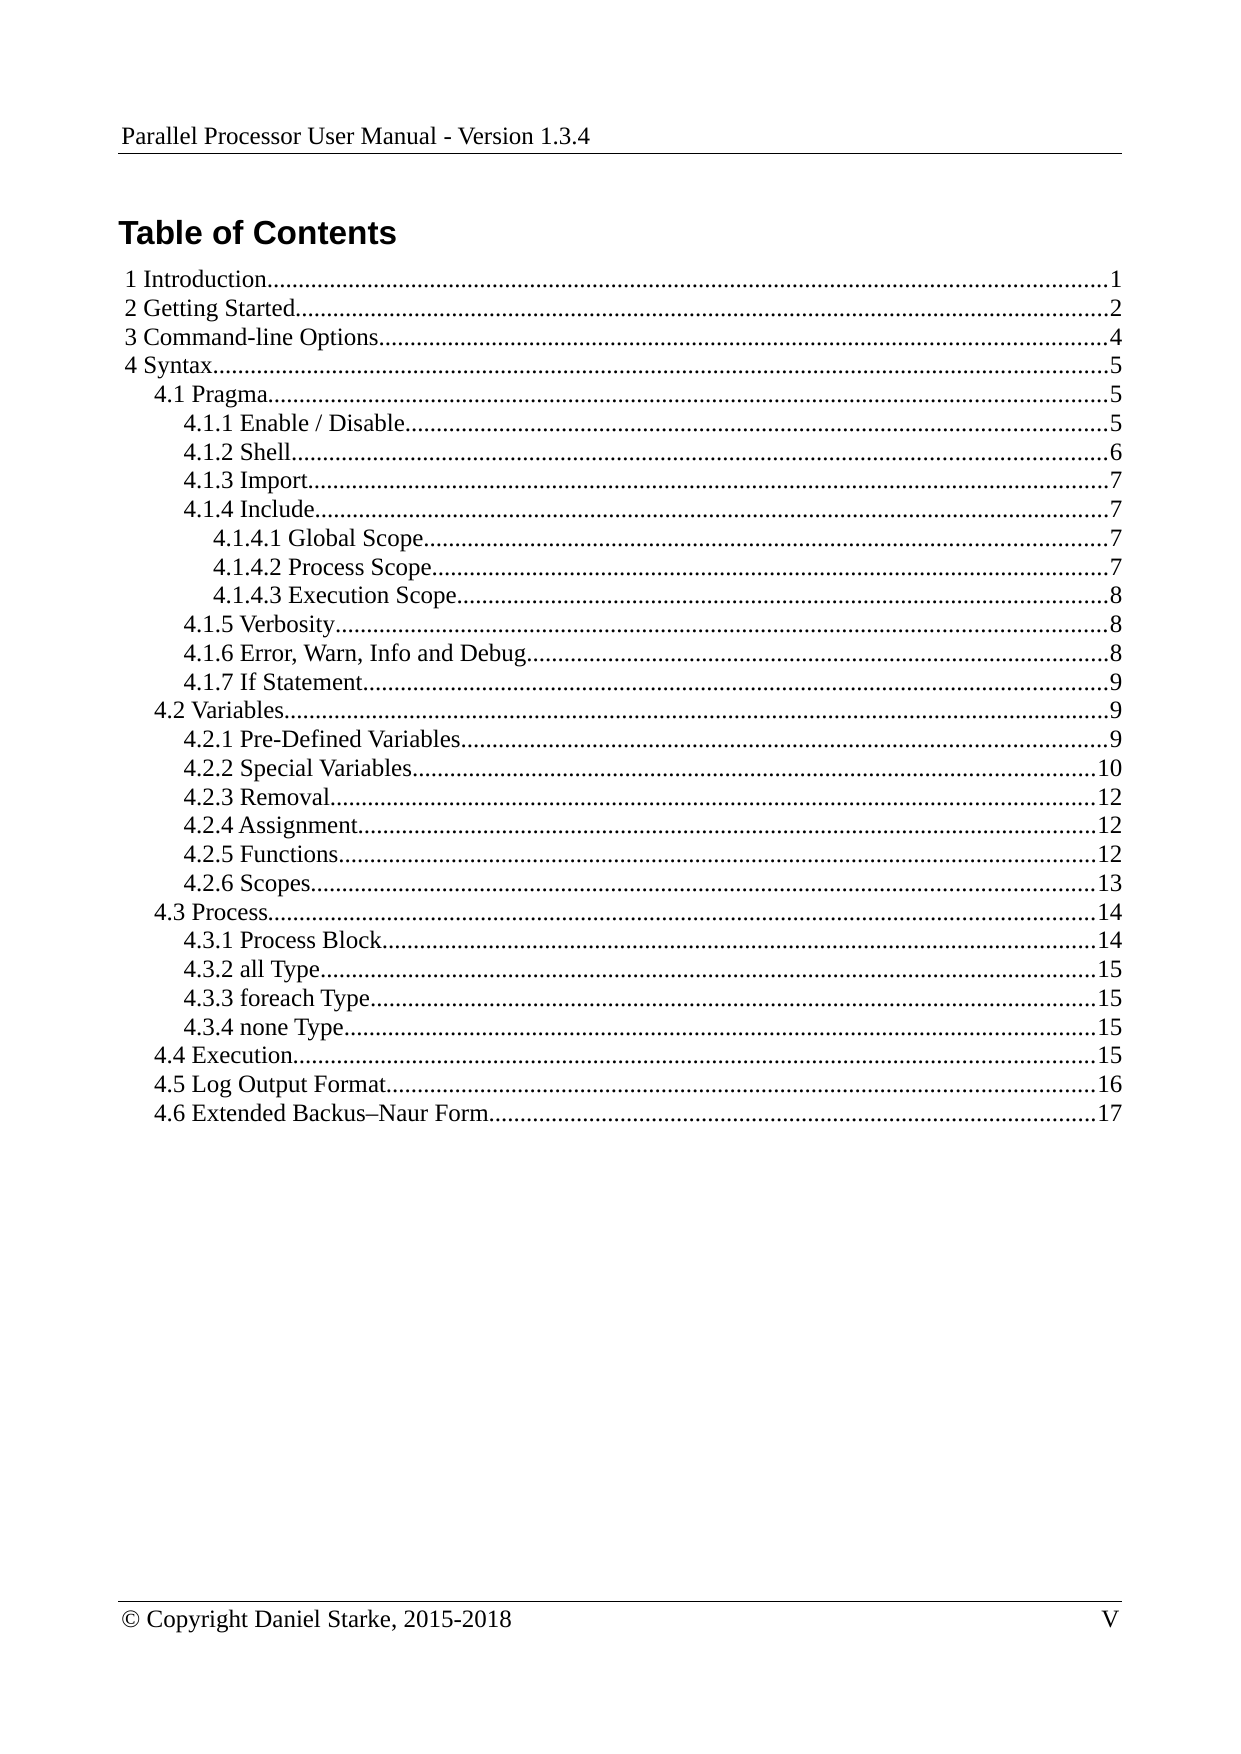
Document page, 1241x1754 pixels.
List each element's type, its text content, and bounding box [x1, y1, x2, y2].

text 4.2.2 Special Variables 10 [177, 753, 1122, 782]
text 4.3.4 none Type 15 [177, 1012, 1122, 1040]
text 2 Getting Started 2 [118, 293, 1122, 322]
text 4.4 Execution 15 [148, 1040, 1122, 1069]
text 4.3.3 foreach Type 15 [177, 983, 1122, 1012]
text 4.3 Process 14 [148, 897, 1122, 925]
text 4.1.3 Import 7 [177, 465, 1122, 494]
text 4.1 Pragma 5 [148, 379, 1122, 408]
text 4.2.4 Assignment 12 [177, 810, 1122, 839]
text 4 Syntax 5 [118, 350, 1122, 379]
text 4.1.5 Verbosity 8 [177, 609, 1122, 638]
text 4.2.5 Functions 12 [177, 839, 1122, 868]
text 4.1.4.1 Global Scope 7 [207, 523, 1122, 552]
text 3 Command-line Options 4 [118, 322, 1122, 350]
text 4.2 Variables 9 [148, 695, 1122, 724]
text 4.3.2 all Type 15 [177, 954, 1122, 983]
text 4.1.4.3 Execution Scope 8 [207, 580, 1122, 609]
text 4.2.6 Scopes 13 [177, 868, 1122, 897]
text 4.1.4.2 Process Scope 7 [207, 552, 1122, 580]
subtitle Table of Contents [118, 213, 1122, 252]
text 4.1.2 Shell 6 [177, 437, 1122, 465]
text 4.5 Log Output Format 16 [148, 1069, 1122, 1098]
text 4.3.1 Process Block 14 [177, 925, 1122, 954]
text 4.2.3 Removal 12 [177, 782, 1122, 810]
text 4.1.1 Enable / Disable 5 [177, 408, 1122, 437]
text 4.2.1 Pre-Defined Variables 9 [177, 724, 1122, 753]
text 4.1.4 Include 7 [177, 494, 1122, 523]
text 4.6 Extended Backus–Naur Form 17 [148, 1098, 1122, 1127]
text 4.1.7 If Statement 9 [177, 667, 1122, 695]
text 4.1.6 Error, Warn, Info and Debug 8 [177, 638, 1122, 667]
text 1 Introduction 1 [118, 264, 1122, 293]
